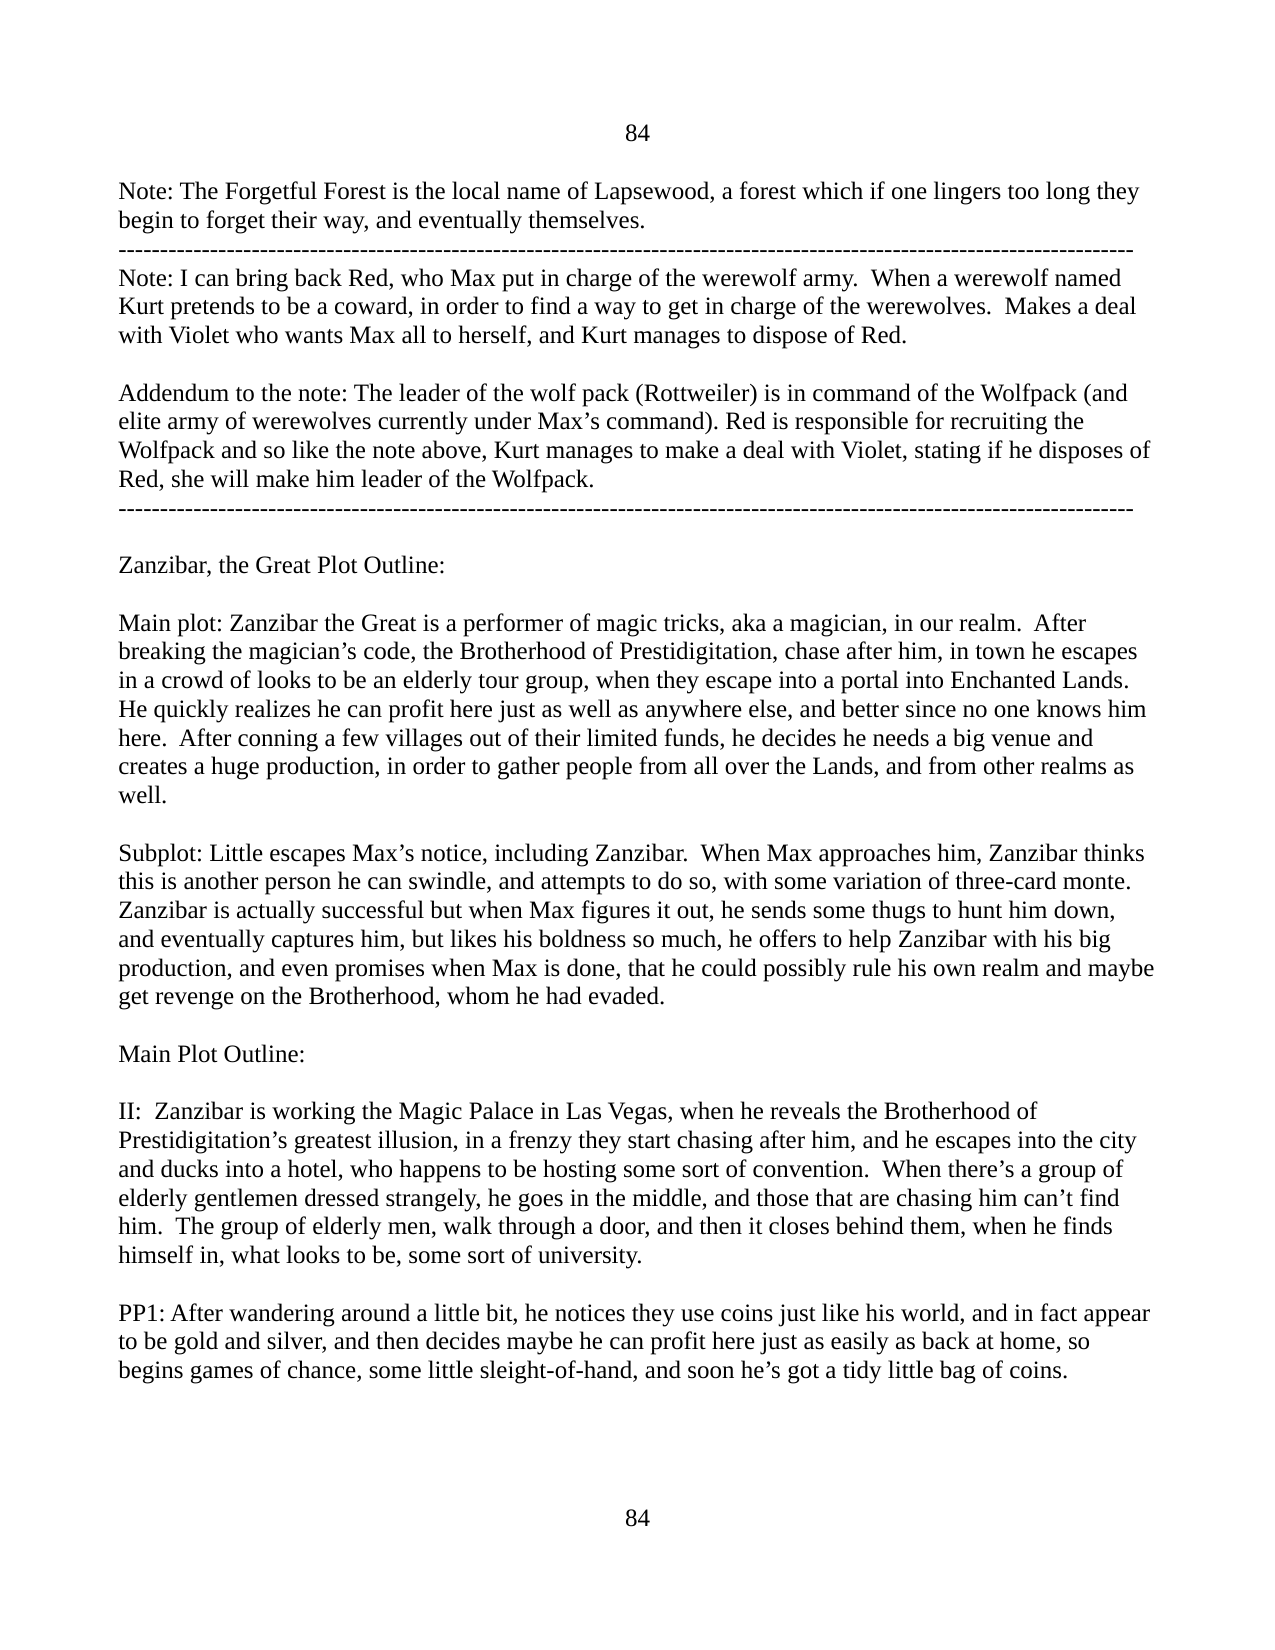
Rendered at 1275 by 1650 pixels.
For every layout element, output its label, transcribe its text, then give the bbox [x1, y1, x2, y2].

text -------------------------------------------------------------------------------------------------------------------------- [118, 234, 1157, 263]
text II: Zanzibar is working the Magic Palace in Las Vegas, when he reveals the Brotherhood of Prestidigitation’s greatest illusion, in a frenzy they start chasing after him, and he escapes into the city and ducks into a hotel, who happens to be hosting some sort of convention. When there’s a group of elderly gentlemen dressed strangely, he goes in the middle, and those that are chasing him can’t find him. The group of elderly men, walk through a door, and then it closes behind them, when he finds himself in, what looks to be, some sort of university. [118, 1096, 1157, 1269]
text Note: The Forgetful Forest is the local name of Lapsewood, a forest which if one lingers too long they begin to forget their way, and eventually themselves. [118, 176, 1157, 234]
text Addendum to the note: The leader of the wolf pack (Rottweiler) is in command of the Wolfpack (and elite army of werewolves currently under Max’s command). Red is responsible for recruiting the Wolfpack and so like the note above, Kurt manages to make a deal with Violet, stating if he disposes of Red, she will make him leader of the Wolfpack. [118, 378, 1157, 493]
text Main plot: Zanzibar the Great is a performer of magic tricks, aka a magician, in our realm. After breaking the magician’s code, the Brotherhood of Prestidigitation, chase after him, in town he escapes in a crowd of looks to be an elderly tour group, when they escape into a portal into Enchanted Lands. He quickly realizes he can profit here just as well as anywhere else, and better since no one knows him here. After conning a few villages out of their limited funds, he decides he needs a big venue and creates a huge production, in order to gather people from all over the Lands, and from other realms as well. [118, 608, 1157, 809]
text -------------------------------------------------------------------------------------------------------------------------- [118, 493, 1157, 521]
text Subplot: Little escapes Max’s notice, including Zanzibar. When Max approaches him, Zanzibar thinks this is another person he can swindle, and attempts to do so, with some variation of three-card monte. Zanzibar is actually successful but when Max figures it out, he sends some thugs to hunt him down, and eventually captures him, but likes his boldness so much, he offers to help Zanzibar with his big production, and even promises when Max is done, that he could possibly rule his own realm and maybe get revenge on the Brotherhood, whom he had evaded. [118, 838, 1157, 1010]
text Note: I can bring back Red, who Max put in charge of the werewolf army. When a werewolf named Kurt pretends to be a coward, in order to find a way to get in charge of the werewolves. Makes a deal with Violet who wants Max all to herself, and Kurt manages to dispose of Red. [118, 263, 1157, 349]
text Main Plot Outline: [118, 1039, 1157, 1068]
text Zanzibar, the Great Plot Outline: [118, 550, 1157, 579]
text PP1: After wandering around a little bit, he notices they use coins just like his world, and in fact appear to be gold and silver, and then decides maybe he can profit here just as easily as back at home, so begins games of chance, some little sleight-of-hand, and soon he’s got a tidy little bag of coins. [118, 1298, 1157, 1384]
